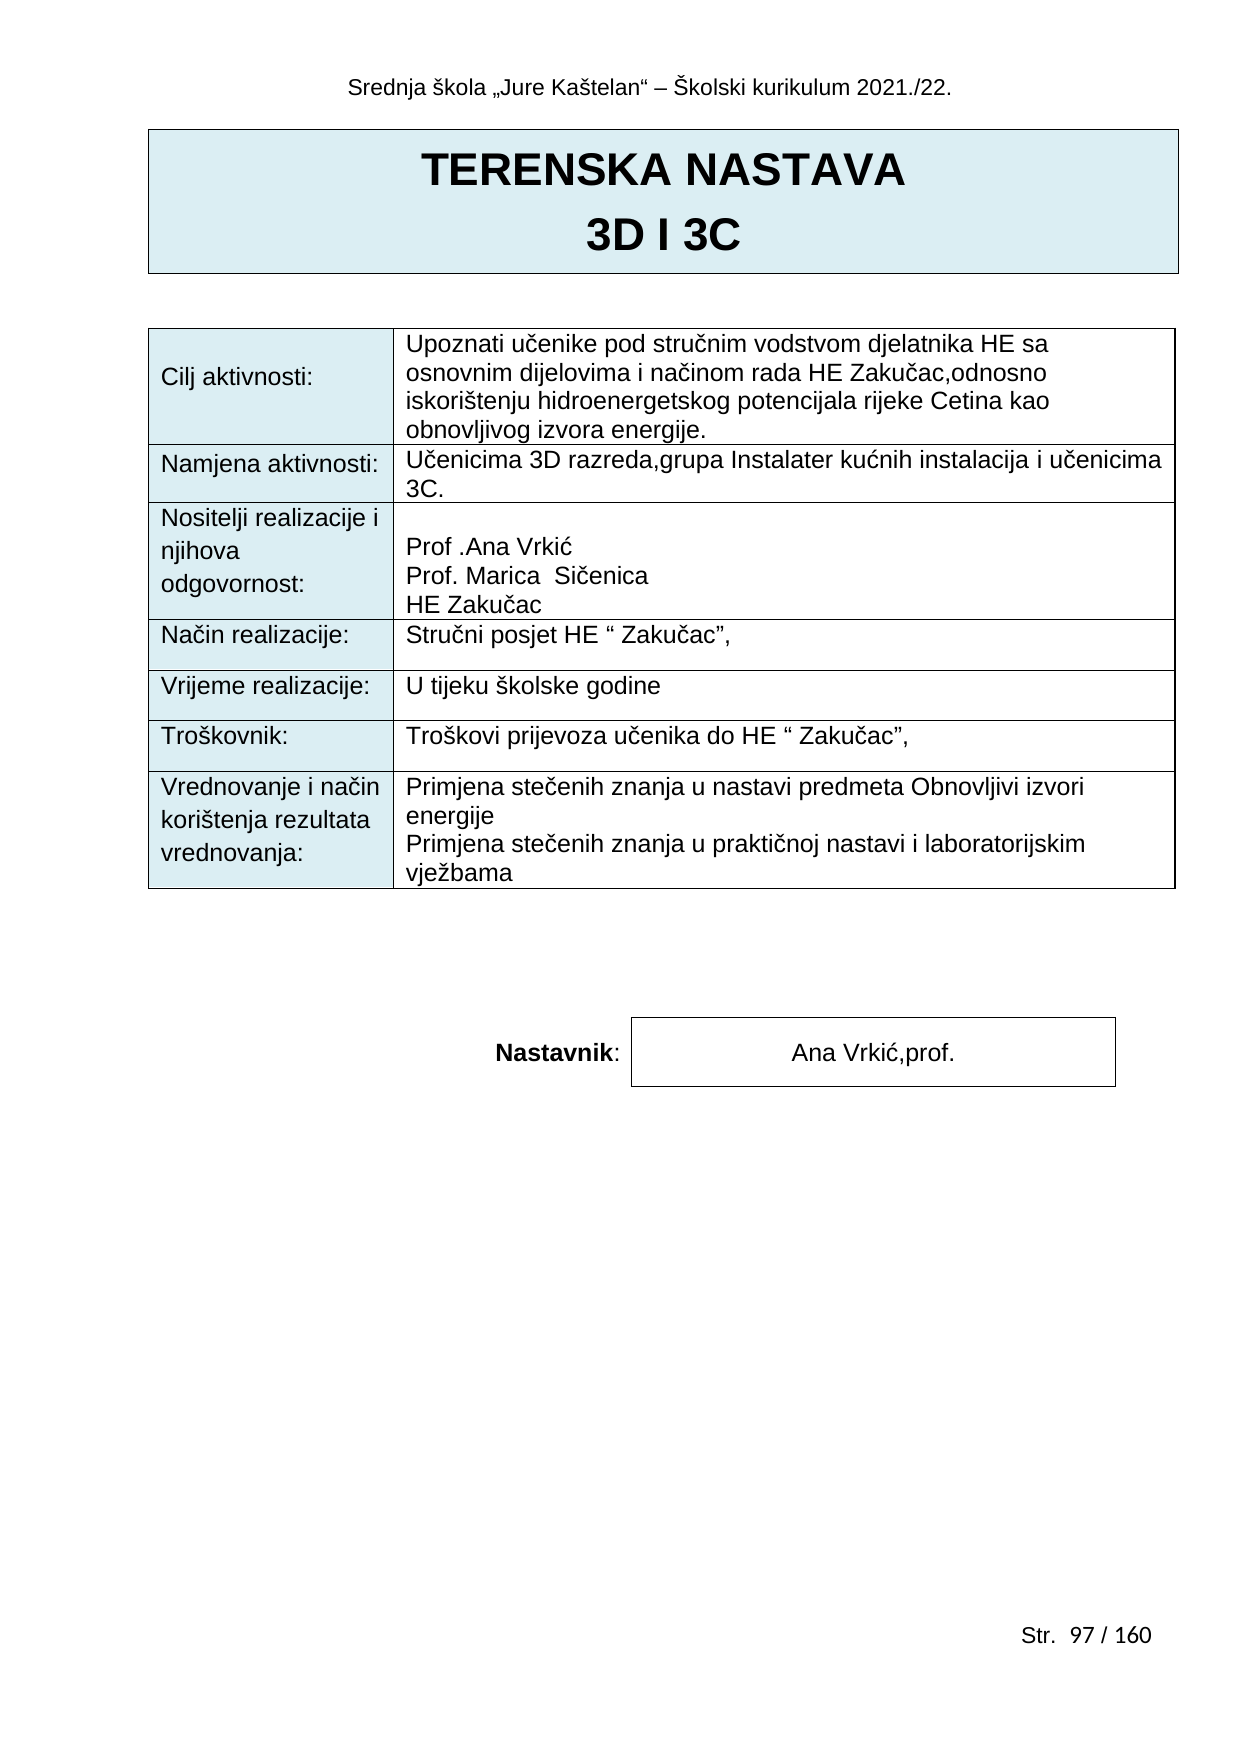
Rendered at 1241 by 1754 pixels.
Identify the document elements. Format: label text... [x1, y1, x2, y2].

table_cell Namjena aktivnosti: [149, 445, 393, 502]
table_cell Troškovi prijevoza učenika do HE “ Zakučac”, [394, 721, 1174, 771]
table_header Cilj aktivnosti: [149, 329, 393, 444]
table_cell Vrijeme realizacije: [149, 671, 393, 720]
table_cell U tijeku školske godine [394, 671, 1174, 720]
table_header Ana Vrkić,prof. [632, 1018, 1115, 1086]
table_header Upoznati učenike pod stručnim vodstvom djelatnika HE sa osnovnim dijelovima i načinom rada HE Zakučac,odnosno iskorištenju hidroenergetskog potencijala rijeke Cetina kao obnovljivog izvora energije. [394, 329, 1174, 444]
table_header Nastavnik: [148, 1017, 631, 1086]
table_cell Stručni posjet HE “ Zakučac”, [394, 620, 1174, 669]
table_cell Primjena stečenih znanja u nastavi predmeta Obnovljivi izvori energije Primjena stečenih znanja u praktičnoj nastavi i laboratorijskim vježbama [394, 772, 1174, 887]
table_cell Način realizacije: [149, 620, 393, 669]
table_header TERENSKA NASTAVA 3D I 3C [149, 130, 1178, 273]
table_cell Nositelji realizacije i njihova odgovornost: [149, 503, 393, 619]
table_cell Troškovnik: [149, 721, 393, 771]
table_cell Učenicima 3D razreda,grupa Instalater kućnih instalacija i učenicima 3C. [394, 445, 1174, 502]
table_cell Vrednovanje i način korištenja rezultata vrednovanja: [149, 772, 393, 887]
table_cell Prof .Ana Vrkić Prof. Marica Sičenica HE Zakučac [394, 503, 1174, 619]
